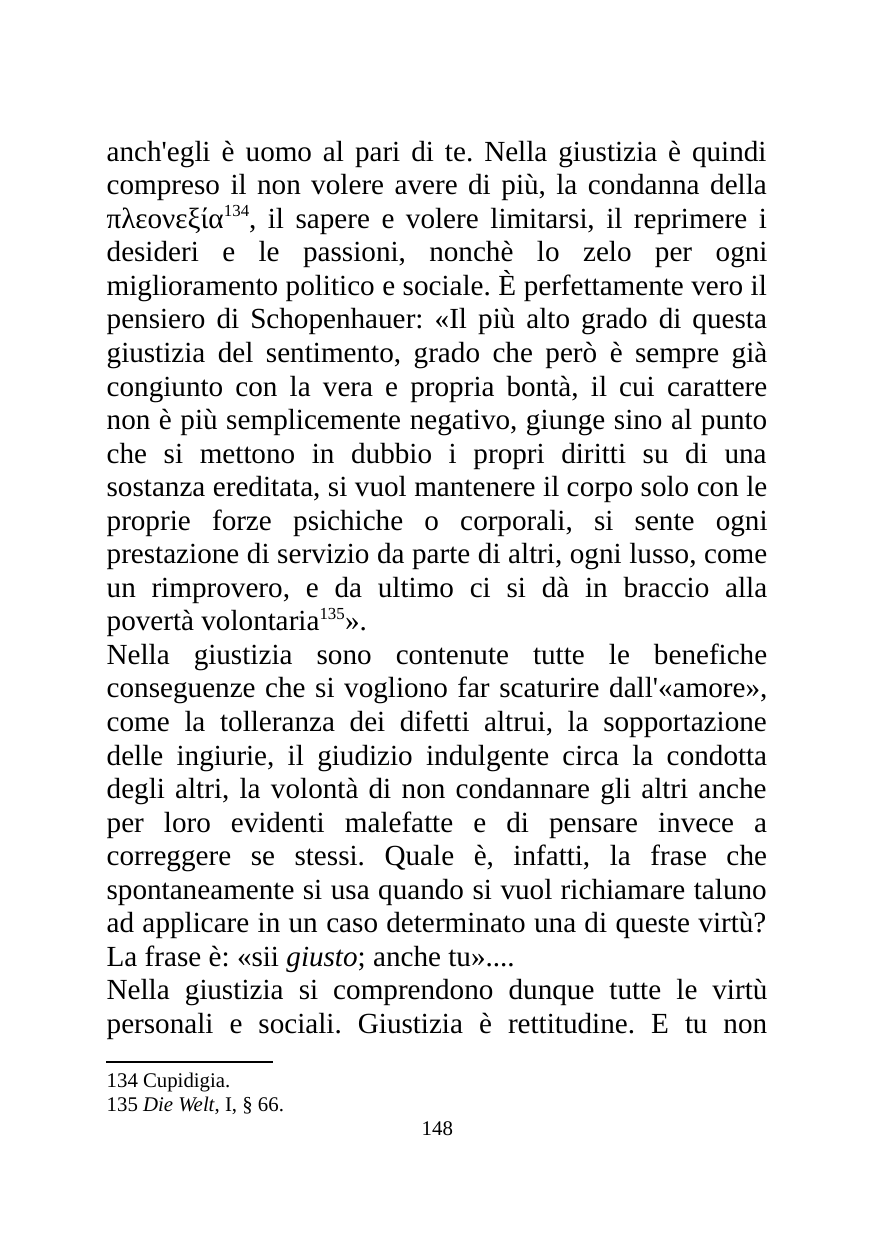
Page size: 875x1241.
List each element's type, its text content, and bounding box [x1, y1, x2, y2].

text Die Welt, I, § 66. [106, 1092, 768, 1116]
text Nella giustizia sono contenute tutte le benefiche conseguenze che si vogliono far scaturire dall'«amore», come la tolleranza dei difetti altrui, la sopportazione delle ingiurie, il giudizio indulgente circa la condotta degli altri, la volontà di non condannare gli altri anche per loro evidenti malefatte e di pensare invece a correggere se stessi. Quale è, infatti, la frase che spontaneamente si usa quando si vuol richiamare taluno ad applicare in un caso determinato una di queste virtù? La frase è: «sii giusto; anche tu».... [106, 637, 768, 972]
text Cupidigia. [106, 1068, 768, 1092]
text Nella giustizia si comprendono dunque tutte le virtù personali e sociali. Giustizia è rettitudine. E tu non [106, 972, 768, 1039]
text anch'egli è uomo al pari di te. Nella giustizia è quindi compreso il non volere avere di più, la condanna della πλεονεξία, il sapere e volere limitarsi, il reprimere i desideri e le passioni, nonchè lo zelo per ogni miglioramento politico e sociale. È perfettamente vero il pensiero di Schopenhauer: «Il più alto grado di questa giustizia del sentimento, grado che però è sempre già congiunto con la vera e propria bontà, il cui carattere non è più semplicemente negativo, giunge sino al punto che si mettono in dubbio i propri diritti su di una sostanza ereditata, si vuol mantenere il corpo solo con le proprie forze psichiche o corporali, si sente ogni prestazione di servizio da parte di altri, ogni lusso, come un rimprovero, e da ultimo ci si dà in braccio alla povertà volontaria». [106, 134, 768, 637]
